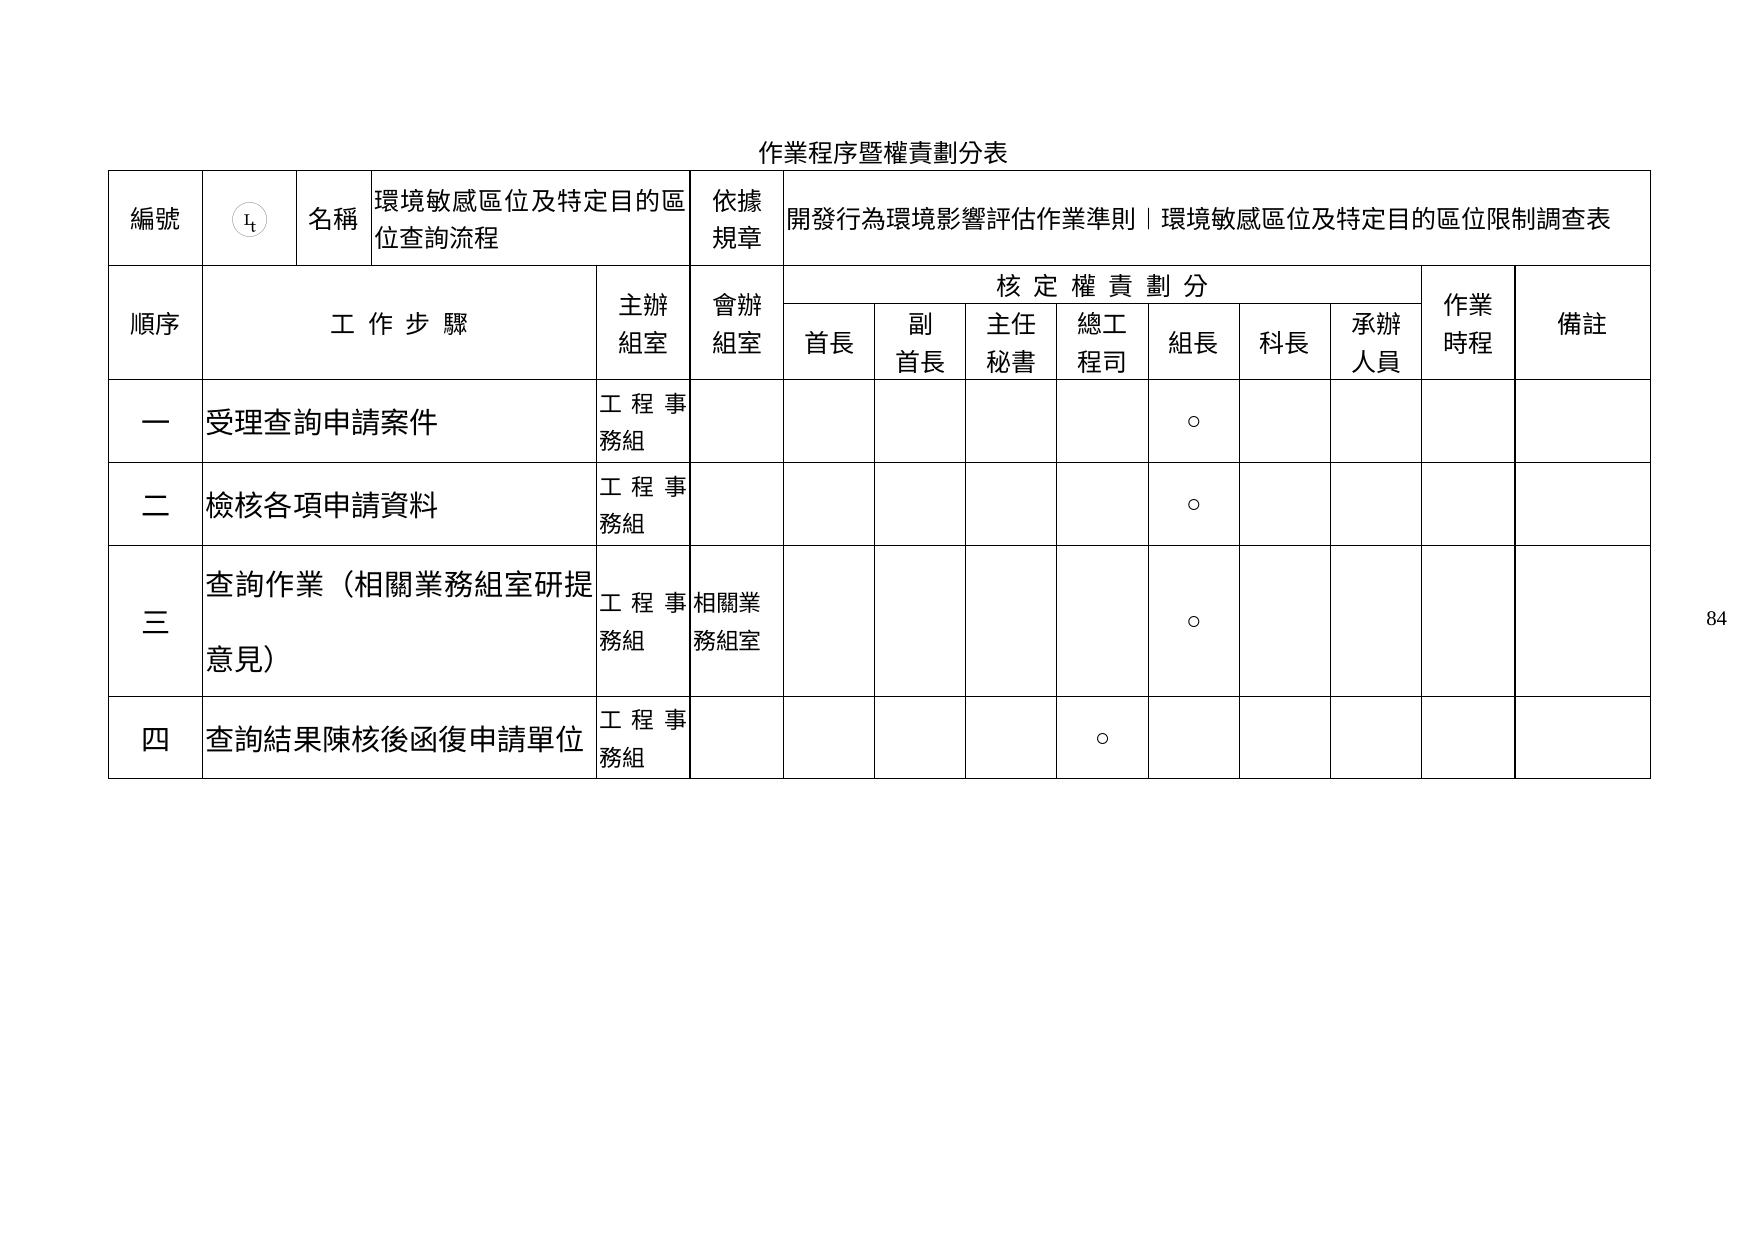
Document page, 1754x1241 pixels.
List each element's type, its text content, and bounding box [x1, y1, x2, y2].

table_cell 一 [109, 380, 202, 462]
table_cell 三 [109, 546, 202, 696]
table_cell 會辦 組室 [691, 266, 783, 379]
table_cell [1516, 697, 1650, 778]
table_header 依據 規章 [691, 171, 783, 264]
table_cell 四 [109, 697, 202, 778]
table_cell 總工 程司 [1057, 304, 1148, 379]
table_cell [691, 697, 783, 778]
table_cell 查詢作業（相關業務組室研提意見） [203, 546, 596, 696]
table_cell ○ [1057, 697, 1148, 778]
table_cell 工程事務組 [597, 380, 689, 462]
table_cell [1057, 380, 1148, 462]
table_cell 檢核各項申請資料 [203, 463, 596, 544]
table_cell [1422, 463, 1514, 544]
table_cell 首長 [784, 304, 874, 379]
table_cell 副 首長 [875, 304, 965, 379]
table_cell 組長 [1149, 304, 1239, 379]
table_cell 相關業務組室 [691, 546, 783, 696]
table_cell 查詢結果陳核後函復申請單位 [203, 697, 596, 778]
table_cell [784, 380, 874, 462]
table_cell 工 作 步 驟 [203, 266, 596, 379]
table_header 環境敏感區位及特定目的區位查詢流程 [372, 171, 689, 264]
table_cell [691, 380, 783, 462]
table_cell [1149, 697, 1239, 778]
table_cell 工程事務組 [597, 546, 689, 696]
table_cell [1240, 697, 1330, 778]
table_cell [784, 546, 874, 696]
table_cell 主任 秘書 [966, 304, 1056, 379]
table_header 編號 [109, 171, 202, 264]
table_cell [966, 463, 1056, 544]
table_cell 主辦 組室 [597, 266, 689, 379]
table_cell [784, 697, 874, 778]
table_cell ○ [1149, 463, 1239, 544]
table_cell [1516, 380, 1650, 462]
table_cell [875, 546, 965, 696]
table_cell 承辦 人員 [1331, 304, 1421, 379]
table_cell [875, 380, 965, 462]
table_cell 順序 [109, 266, 202, 379]
table_cell ○ [1149, 546, 1239, 696]
table_cell [966, 697, 1056, 778]
table_cell [1331, 380, 1421, 462]
table_cell [875, 697, 965, 778]
table_cell 受理查詢申請案件 [203, 380, 596, 462]
table_cell [1422, 546, 1514, 696]
table_cell 科長 [1240, 304, 1330, 379]
table_cell [966, 546, 1056, 696]
table_cell [1057, 463, 1148, 544]
table_cell 工程事務組 [597, 697, 689, 778]
table_cell [1331, 697, 1421, 778]
table_cell [1057, 546, 1148, 696]
table_cell [1516, 463, 1650, 544]
table_cell [1240, 463, 1330, 544]
table_cell [1331, 546, 1421, 696]
table_cell [691, 463, 783, 544]
table_header  [203, 171, 296, 264]
table_cell ○ [1149, 380, 1239, 462]
table_cell 核 定 權 責 劃 分 [784, 266, 1421, 303]
table_cell [1422, 380, 1514, 462]
table_cell [1422, 697, 1514, 778]
table_cell 二 [109, 463, 202, 544]
table_cell [1331, 463, 1421, 544]
table_cell [1240, 546, 1330, 696]
table_cell [966, 380, 1056, 462]
table_cell [1516, 546, 1650, 696]
table_header 名稱 [297, 171, 371, 264]
table_cell 工程事務組 [597, 463, 689, 544]
table_cell 備註 [1516, 266, 1650, 379]
table_cell [875, 463, 965, 544]
text 作業程序暨權責劃分表 [112, 133, 1653, 170]
table_cell 作業 時程 [1422, 266, 1514, 379]
table_cell [784, 463, 874, 544]
table_cell [1240, 380, 1330, 462]
table_header 開發行為環境影響評估作業準則︱環境敏感區位及特定目的區位限制調查表 [784, 171, 1650, 264]
